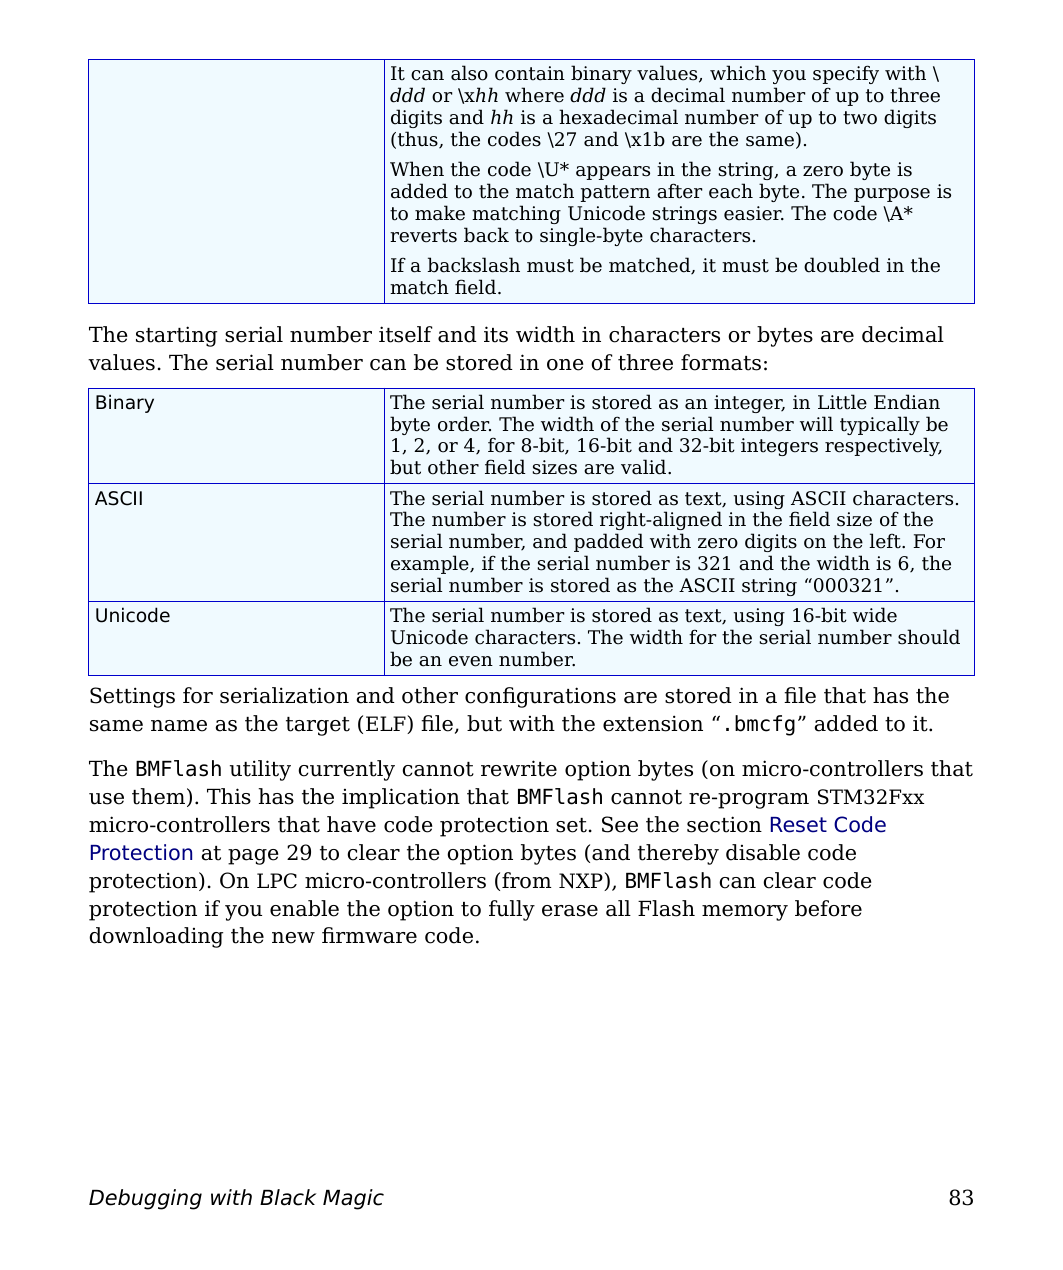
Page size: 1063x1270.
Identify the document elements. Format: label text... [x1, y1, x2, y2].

table_cell It can also contain binary values, which you specify with \ddd or \xhh where ddd is a decimal number of up to three digits and hh is a hexadecimal number of up to two digits (thus, the codes \27 and \x1b are the same). When the code \U* appears in the string, a zero byte is added to the match pattern after each byte. The purpose is to make matching Unicode strings easier. The code \A* reverts back to single-byte characters. If a backslash must be matched, it must be doubled in the match field. [385, 60, 974, 303]
text Settings for serialization and other configurations are stored in a file that has the same name as the target (ELF) file, but with the extension “.bmcfg” added to it. [88, 684, 974, 736]
text The starting serial number itself and its width in characters or bytes are decimal values. The serial number can be stored in one of three formats: [88, 323, 974, 375]
table_cell ASCII [89, 484, 384, 601]
table_header Binary [89, 389, 384, 483]
table_header The serial number is stored as an integer, in Little Endian byte order. The width of the serial number will typically be 1, 2, or 4, for 8-bit, 16-bit and 32-bit integers respectively, but other field sizes are valid. [385, 389, 974, 483]
table_cell Unicode [89, 602, 384, 675]
table_cell The serial number is stored as text, using 16-bit wide Unicode characters. The width for the serial number should be an even number. [385, 602, 974, 675]
table_cell The serial number is stored as text, using ASCII characters. The number is stored right-aligned in the field size of the serial number, and padded with zero digits on the left. For example, if the serial number is 321 and the width is 6, the serial number is stored as the ASCII string “000321”. [385, 484, 974, 601]
table_cell [89, 60, 384, 303]
text The BMFlash utility currently cannot rewrite option bytes (on micro-controllers that use them). This has the implication that BMFlash cannot re-program STM32Fxx micro-controllers that have code protection set. See the section Reset Code Protection at page 28 to clear the option bytes (and thereby disable code protection). On LPC micro-controllers (from NXP), BMFlash can clear code protection if you enable the option to fully erase all Flash memory before downloading the new firmware code. [88, 757, 974, 949]
